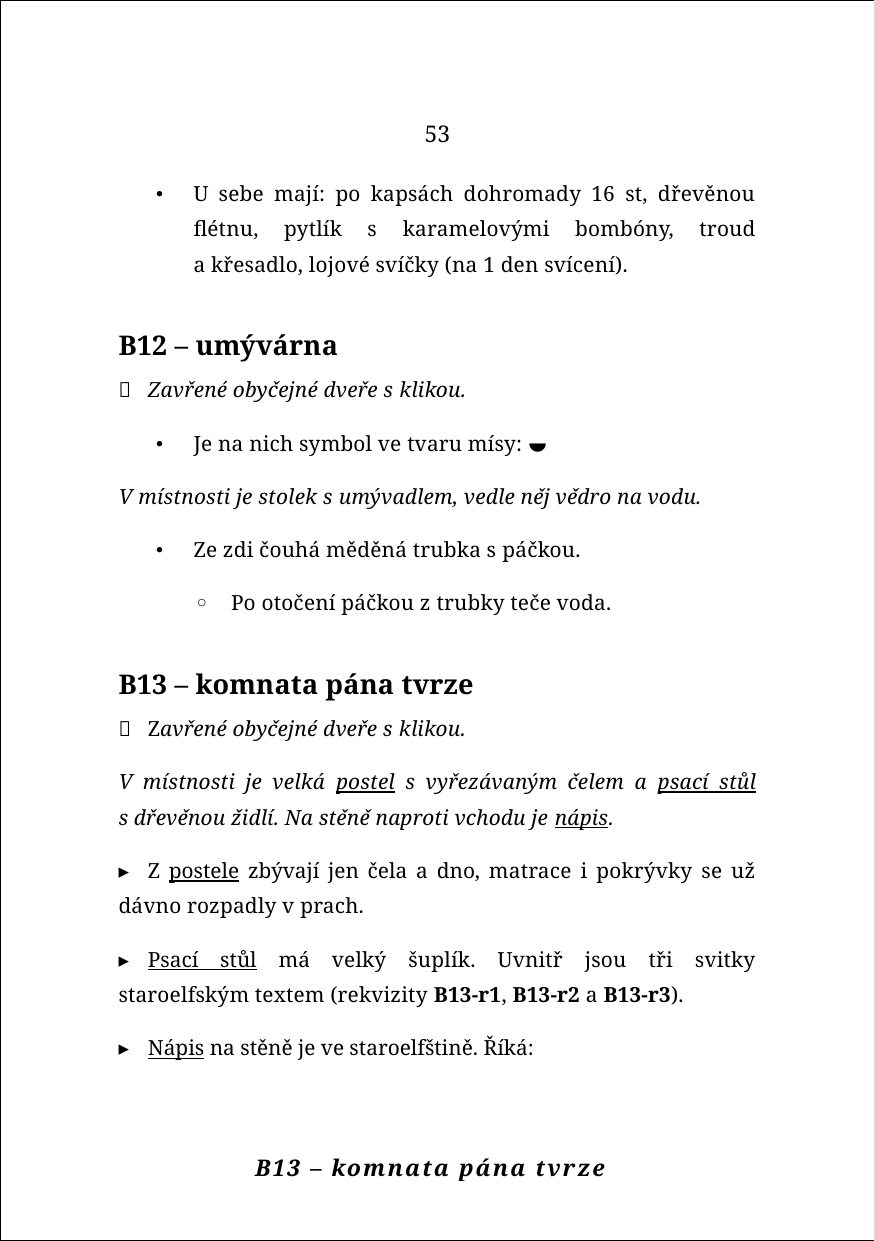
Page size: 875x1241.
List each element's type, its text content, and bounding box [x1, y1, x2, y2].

text 🚪 Zavřené obyčejné dveře s⁠ klikou. [118, 376, 756, 404]
list Po otočení páčkou z⁠ trubky teče voda. [193, 588, 756, 617]
text V⁠ místnosti je velká postel s⁠ vyřezávaným čelem a⁠ psací stůl s⁠ dřevěnou židlí. Na stěně naproti vchodu je nápis. [118, 767, 756, 831]
list Je na nich symbol ve tvaru mísy: ⯋ [156, 429, 756, 457]
text ▸ Psací stůl má velký šuplík. Uvnitř jsou tři svitky staroelfským textem (rekvizity B13-r1, B13-r2 a⁠ B13-r3). [118, 945, 756, 1009]
text V⁠ místnosti je stolek s⁠ umývadlem, vedle něj vědro na vodu. [118, 482, 756, 510]
text ▸ Z⁠ postele zbývají jen čela a⁠ dno, matrace i⁠ pokrývky se už dávno rozpadly v⁠ prach. [118, 856, 756, 920]
list U⁠ sebe mají: po kapsách dohromady 16 st, dřevěnou flétnu, pytlík s⁠ karamelovými bombóny, troud a⁠ křesadlo, lojové svíčky (na 1 den svícení). [156, 179, 756, 278]
text 🚪 Zavřené obyčejné dveře s⁠ klikou. [118, 714, 756, 742]
subtitle B12 – umývárna [118, 327, 756, 364]
subtitle B13 – komnata pána tvrze [118, 665, 756, 702]
text ▸ Nápis na stěně je ve staroelfštině. Říká: [118, 1033, 756, 1062]
list Ze zdi čouhá měděná trubka s⁠ páčkou. [156, 535, 756, 564]
